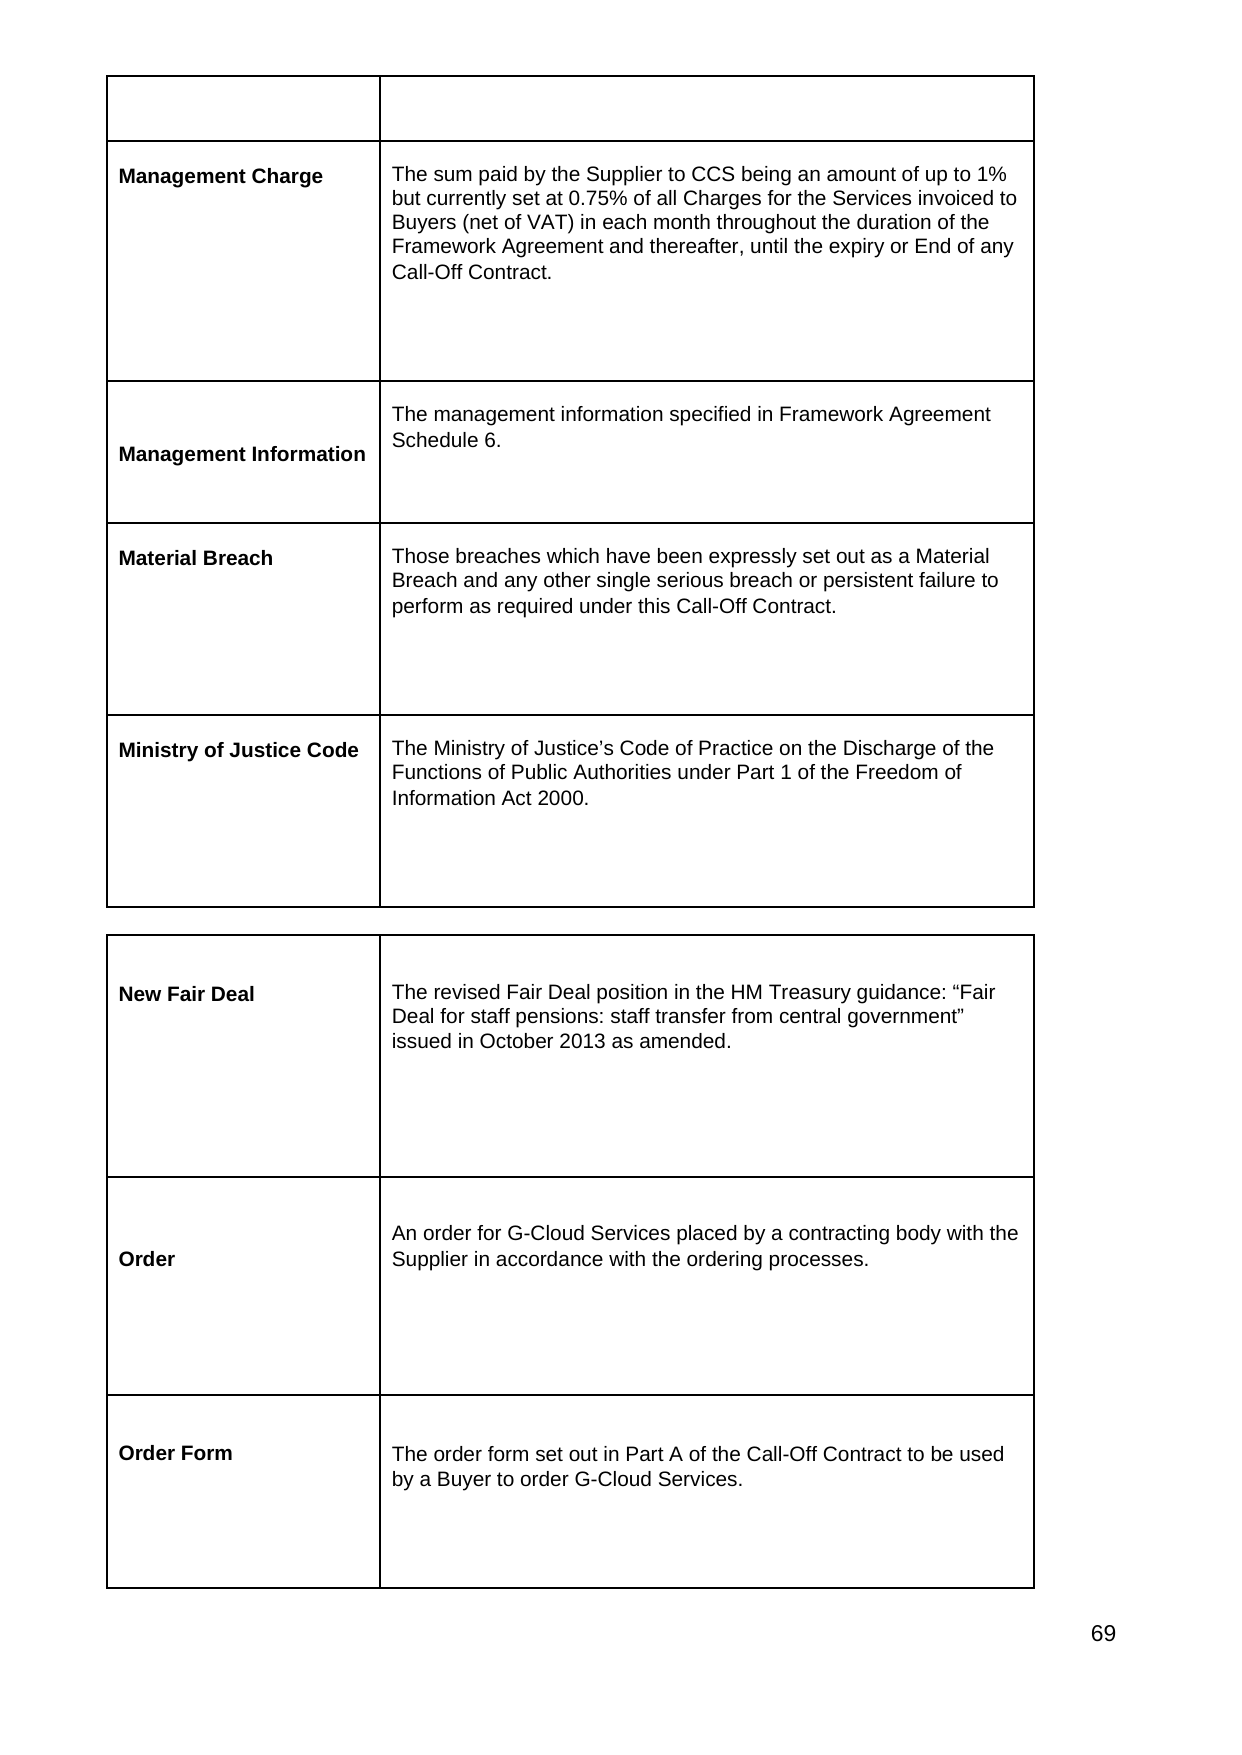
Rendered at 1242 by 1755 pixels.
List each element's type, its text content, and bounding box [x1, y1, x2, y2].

table_cell An order for G-Cloud Services placed by a contracting body with the Supplier in accordance with the ordering processes. [381, 1178, 1033, 1393]
table_cell Those breaches which have been expressly set out as a Material Breach and any other single serious breach or persistent failure to perform as required under this Call-Off Contract. [381, 524, 1033, 714]
table_cell The Ministry of Justice’s Code of Practice on the Discharge of the Functions of Public Authorities under Part 1 of the Freedom of Information Act 2000. [381, 716, 1033, 906]
table_header New Fair Deal [108, 936, 379, 1176]
table_header The revised Fair Deal position in the HM Treasury guidance: “Fair Deal for staff pensions: staff transfer from central government” issued in October 2013 as amended. [381, 936, 1033, 1176]
table_cell The management information specified in Framework Agreement Schedule 6. [381, 382, 1033, 522]
table_cell [108, 77, 379, 140]
table_cell The order form set out in Part A of the Call-Off Contract to be used by a Buyer to order G-Cloud Services. [381, 1396, 1033, 1587]
table_cell The sum paid by the Supplier to CCS being an amount of up to 1% but currently set at 0.75% of all Charges for the Services invoiced to Buyers (net of VAT) in each month throughout the duration of the Framework Agreement and thereafter, until the expiry or End of any Call-Off Contract. [381, 142, 1033, 380]
table_cell [381, 77, 1033, 140]
table_cell Order Form [108, 1396, 379, 1587]
table_cell Management Information [108, 382, 379, 522]
table_cell Order [108, 1178, 379, 1393]
table_cell Material Breach [108, 524, 379, 714]
table_cell Ministry of Justice Code [108, 716, 379, 906]
table_cell Management Charge [108, 142, 379, 380]
